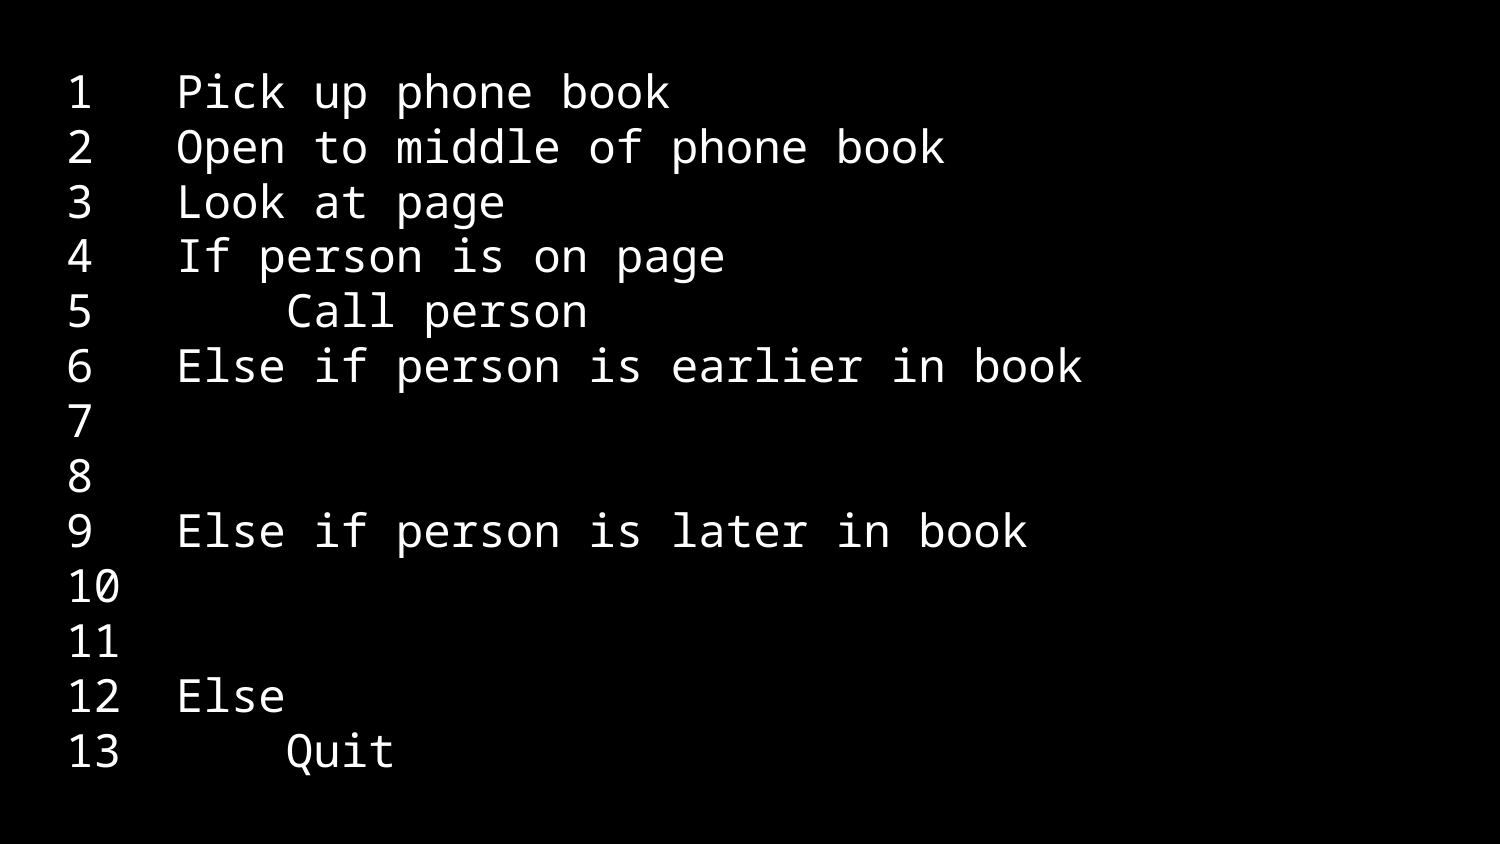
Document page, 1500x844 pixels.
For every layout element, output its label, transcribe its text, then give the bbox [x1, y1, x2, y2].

list 1 Pick up phone book 2 Open to middle of phone book 3 Look at page 4 If person is on page 5 Call person 6 Else if person is earlier in book 7 Open to middle of left half of book 8 Go back to line 3 9 Else if person is later in book 10 Open to middle of right half of book 11 Go back to line 3 12 Else 13 Quit [51, 47, 1449, 797]
